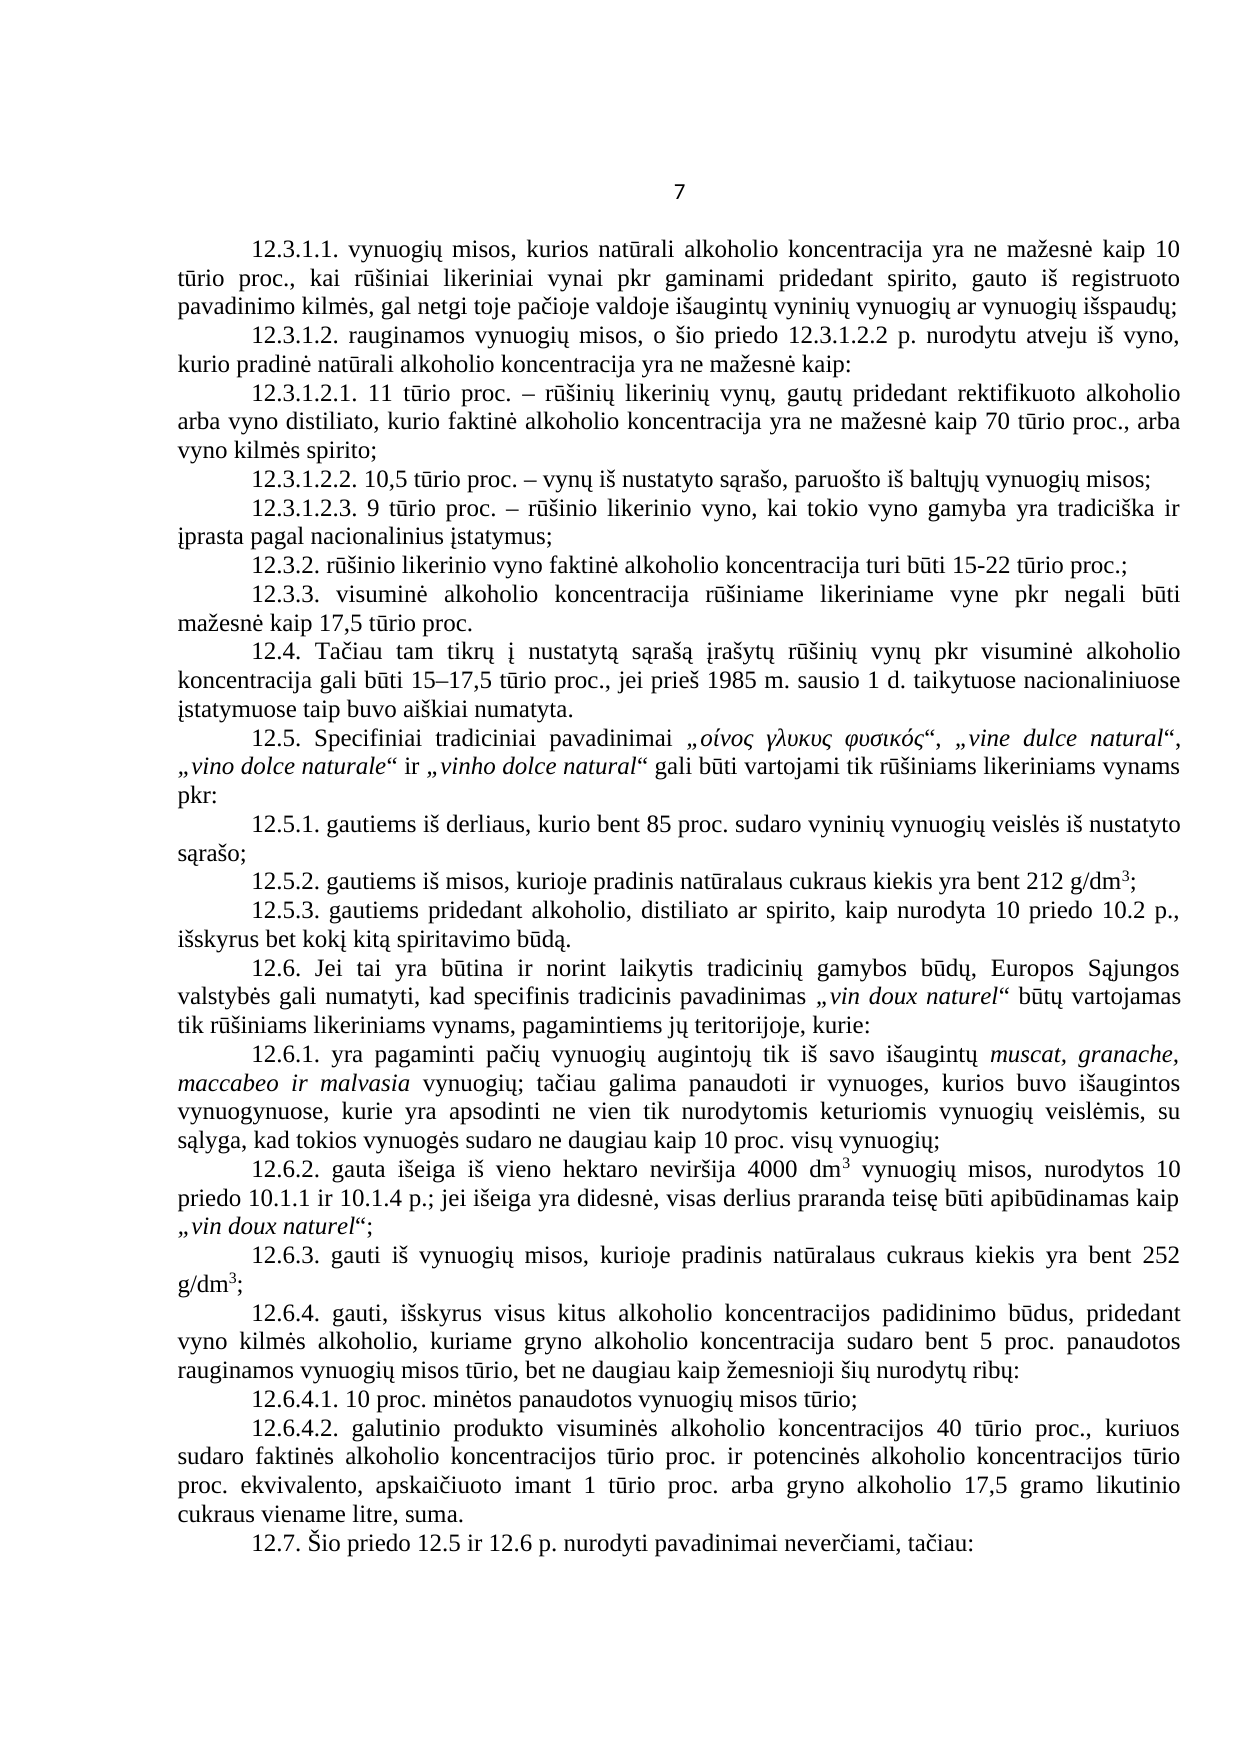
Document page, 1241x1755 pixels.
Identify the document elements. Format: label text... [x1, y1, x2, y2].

text 12.6.3. gauti iš vynuogių misos, kurioje pradinis natūralaus cukraus kiekis yra bent 252 g/dm3; [177, 1240, 1181, 1298]
text 12.6.4.1. 10 proc. minėtos panaudotos vynuogių misos tūrio; [177, 1384, 1181, 1413]
text 12.3.3. visuminė alkoholio koncentracija rūšiniame likeriniame vyne pkr negali būti mažesnė kaip 17,5 tūrio proc. [177, 579, 1181, 636]
text 12.3.1.2.1. 11 tūrio proc. – rūšinių likerinių vynų, gautų pridedant rektifikuoto alkoholio arba vyno distiliato, kurio faktinė alkoholio koncentracija yra ne mažesnė kaip 70 tūrio proc., arba vyno kilmės spirito; [177, 378, 1181, 464]
text 12.5.1. gautiems iš derliaus, kurio bent 85 proc. sudaro vyninių vynuogių veislės iš nustatyto sąrašo; [177, 809, 1181, 866]
text 12.3.1.1. vynuogių misos, kurios natūrali alkoholio koncentracija yra ne mažesnė kaip 10 tūrio proc., kai rūšiniai likeriniai vynai pkr gaminami pridedant spirito, gauto iš registruoto pavadinimo kilmės, gal netgi toje pačioje valdoje išaugintų vyninių vynuogių ar vynuogių išspaudų; [177, 234, 1181, 320]
text 12.5.3. gautiems pridedant alkoholio, distiliato ar spirito, kaip nurodyta 10 priedo 10.2 p., išskyrus bet kokį kitą spiritavimo būdą. [177, 895, 1181, 953]
text 12.3.2. rūšinio likerinio vyno faktinė alkoholio koncentracija turi būti 15-22 tūrio proc.; [177, 550, 1181, 579]
text 12.7. Šio priedo 12.5 ir 12.6 p. nurodyti pavadinimai neverčiami, tačiau: [177, 1528, 1181, 1556]
text 12.4. Tačiau tam tikrų į nustatytą sąrašą įrašytų rūšinių vynų pkr visuminė alkoholio koncentracija gali būti 15–17,5 tūrio proc., jei prieš 1985 m. sausio 1 d. taikytuose nacionaliniuose įstatymuose taip buvo aiškiai numatyta. [177, 636, 1181, 723]
text 12.6. Jei tai yra būtina ir norint laikytis tradicinių gamybos būdų, Europos Sąjungos valstybės gali numatyti, kad specifinis tradicinis pavadinimas „vin doux naturel“ būtų vartojamas tik rūšiniams likeriniams vynams, pagamintiems jų teritorijoje, kurie: [177, 953, 1181, 1039]
text 12.5. Specifiniai tradiciniai pavadinimai „οίνος γλυκυς φυσικός“, „vine dulce natural“, „vino dolce naturale“ ir „vinho dolce natural“ gali būti vartojami tik rūšiniams likeriniams vynams pkr: [177, 723, 1181, 809]
text 12.3.1.2.3. 9 tūrio proc. – rūšinio likerinio vyno, kai tokio vyno gamyba yra tradiciška ir įprasta pagal nacionalinius įstatymus; [177, 493, 1181, 550]
text 12.6.2. gauta išeiga iš vieno hektaro neviršija 4000 dm3 vynuogių misos, nurodytos 10 priedo 10.1.1 ir 10.1.4 p.; jei išeiga yra didesnė, visas derlius praranda teisę būti apibūdinamas kaip „vin doux naturel“; [177, 1154, 1181, 1240]
text 12.6.4. gauti, išskyrus visus kitus alkoholio koncentracijos padidinimo būdus, pridedant vyno kilmės alkoholio, kuriame gryno alkoholio koncentracija sudaro bent 5 proc. panaudotos rauginamos vynuogių misos tūrio, bet ne daugiau kaip žemesnioji šių nurodytų ribų: [177, 1298, 1181, 1384]
text 12.6.1. yra pagaminti pačių vynuogių augintojų tik iš savo išaugintų muscat, granache, maccabeo ir malvasia vynuogių; tačiau galima panaudoti ir vynuoges, kurios buvo išaugintos vynuogynuose, kurie yra apsodinti ne vien tik nurodytomis keturiomis vynuogių veislėmis, su sąlyga, kad tokios vynuogės sudaro ne daugiau kaip 10 proc. visų vynuogių; [177, 1039, 1181, 1154]
text 12.3.1.2. rauginamos vynuogių misos, o šio priedo 12.3.1.2.2 p. nurodytu atveju iš vyno, kurio pradinė natūrali alkoholio koncentracija yra ne mažesnė kaip: [177, 320, 1181, 378]
text 12.3.1.2.2. 10,5 tūrio proc. – vynų iš nustatyto sąrašo, paruošto iš baltųjų vynuogių misos; [177, 464, 1181, 493]
text 12.5.2. gautiems iš misos, kurioje pradinis natūralaus cukraus kiekis yra bent 212 g/dm3; [177, 866, 1181, 895]
text 12.6.4.2. galutinio produkto visuminės alkoholio koncentracijos 40 tūrio proc., kuriuos sudaro faktinės alkoholio koncentracijos tūrio proc. ir potencinės alkoholio koncentracijos tūrio proc. ekvivalento, apskaičiuoto imant 1 tūrio proc. arba gryno alkoholio 17,5 gramo likutinio cukraus viename litre, suma. [177, 1413, 1181, 1528]
